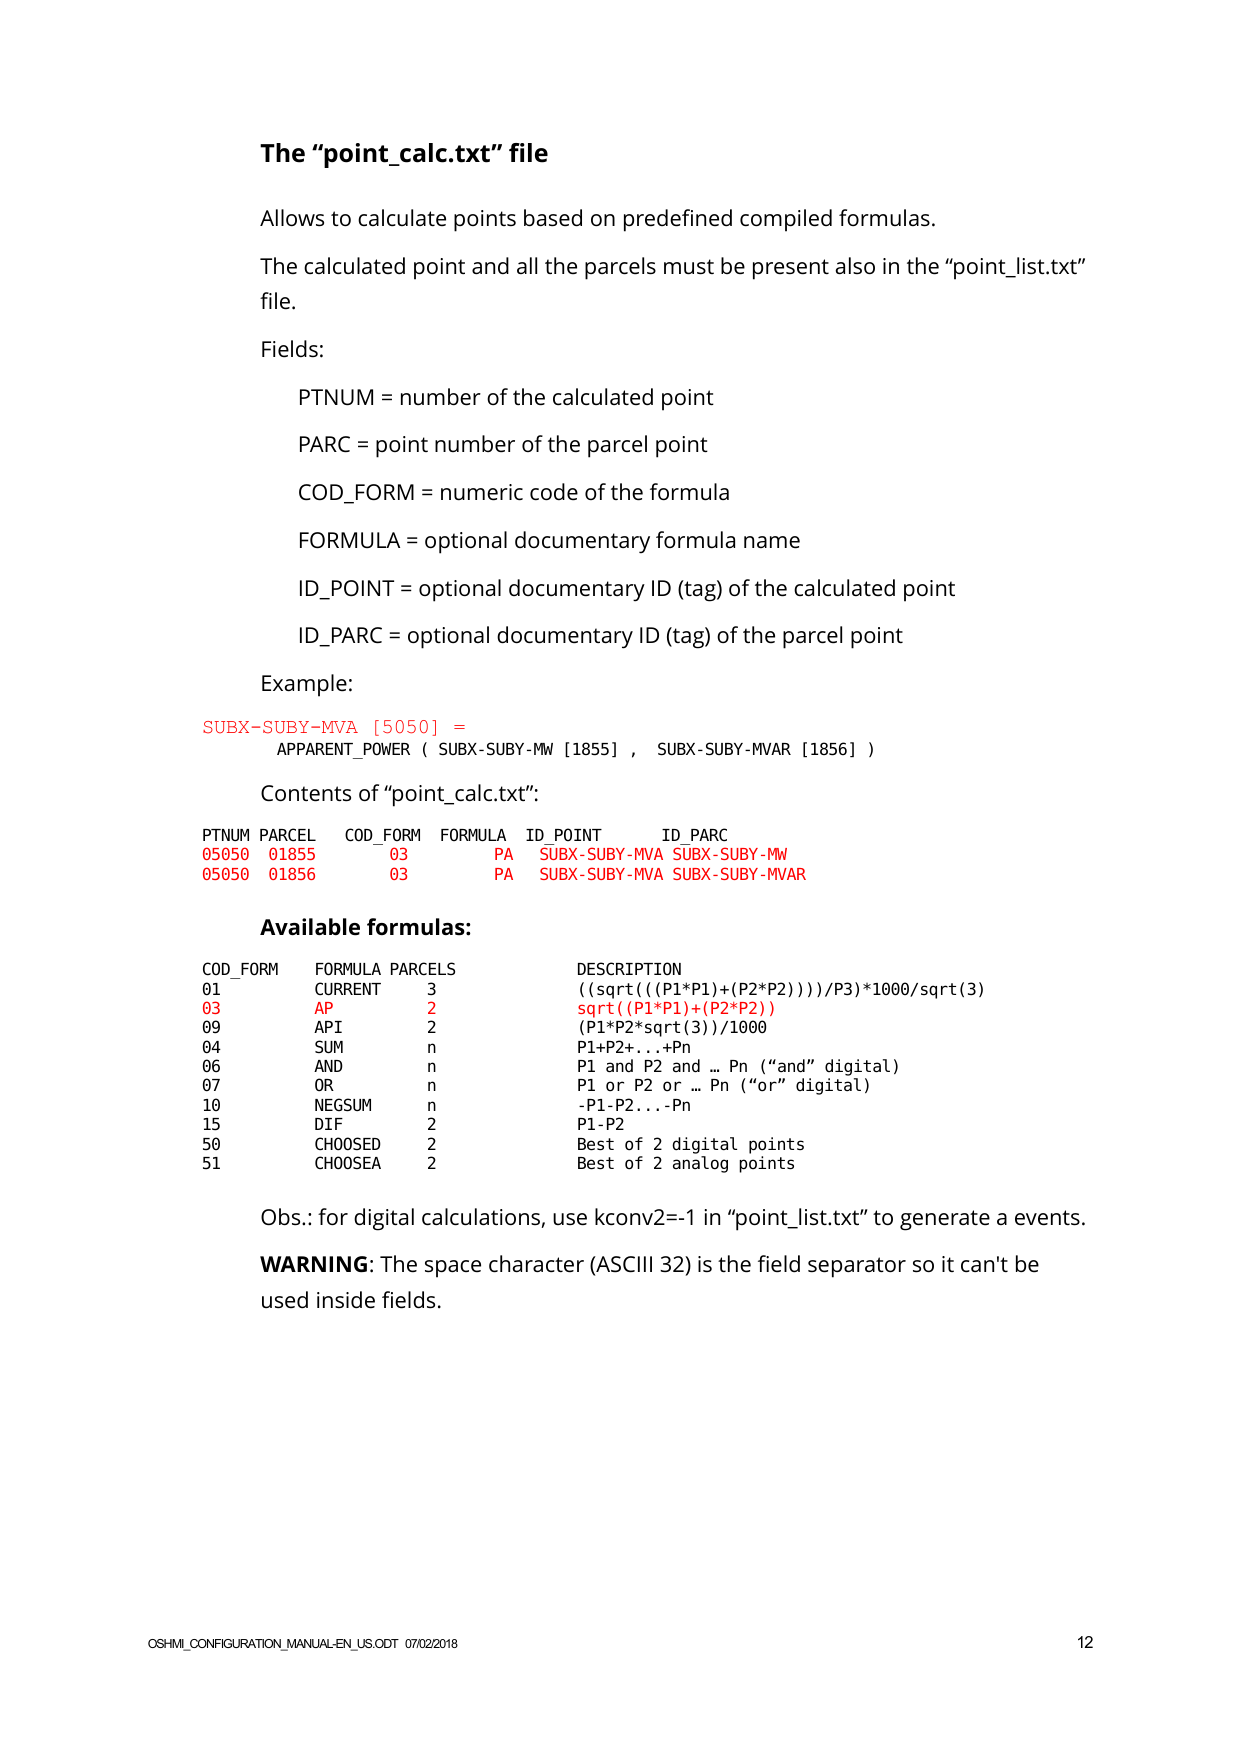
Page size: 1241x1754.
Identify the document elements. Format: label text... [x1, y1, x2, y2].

text Allows to calculate points based on predefined compiled formulas. [260, 203, 1093, 233]
subtitle The “point_calc.txt” file [260, 136, 1093, 170]
text 05050 01856 03 PA SUBX-SUBY-MVA SUBX-SUBY-MVAR [202, 864, 1093, 884]
text 04 SUM n P1+P2+...+Pn [202, 1037, 1093, 1057]
text Example: [260, 668, 1093, 698]
text Fields: [260, 334, 1093, 364]
text Obs.: for digital calculations, use kconv2=-1 in “point_list.txt” to generate a events. [260, 1201, 1093, 1231]
text COD_FORM FORMULA PARCELS DESCRIPTION [202, 960, 1093, 979]
text 10 NEGSUM n -P1-P2...-Pn [202, 1096, 1093, 1115]
text Available formulas: [260, 912, 1093, 942]
text 03 AP 2 sqrt((P1*P1)+(P2*P2)) [202, 999, 1093, 1018]
text 50 CHOOSED 2 Best of 2 digital points [202, 1134, 1093, 1154]
text 51 CHOOSEA 2 Best of 2 analog points [202, 1154, 1093, 1173]
text 01 CURRENT 3 ((sqrt(((P1*P1)+(P2*P2))))/P3)*1000/sqrt(3) [202, 979, 1093, 999]
text 09 API 2 (P1*P2*sqrt(3))/1000 [202, 1018, 1093, 1037]
text The calculated point and all the parcels must be present also in the “point_list.txt” file. [260, 251, 1093, 316]
text WARNING: The space character (ASCIII 32) is the field separator so it can't be used inside fields. [260, 1249, 1093, 1315]
text PARC = point number of the parcel point [298, 429, 1093, 459]
text 05050 01855 03 PA SUBX-SUBY-MVA SUBX-SUBY-MW [202, 845, 1093, 864]
text Contents of “point_calc.txt”: [260, 778, 1093, 808]
text 07 OR n P1 or P2 or … Pn (“or” digital) [202, 1076, 1093, 1096]
text FORMULA = optional documentary formula name [298, 525, 1093, 555]
text PTNUM PARCEL COD_FORM FORMULA ID_POINT ID_PARC [202, 826, 1093, 845]
text 15 DIF 2 P1-P2 [202, 1115, 1093, 1134]
text ID_POINT = optional documentary ID (tag) of the calculated point [298, 573, 1093, 602]
text SUBX-SUBY-MVA [5050] = [202, 716, 1093, 739]
text ID_PARC = optional documentary ID (tag) of the parcel point [298, 620, 1093, 650]
text PTNUM = number of the calculated point [298, 382, 1093, 412]
text COD_FORM = numeric code of the formula [298, 477, 1093, 507]
text 06 AND n P1 and P2 and … Pn (“and” digital) [202, 1057, 1093, 1076]
text APPARENT_POWER ( SUBX-SUBY-MW [1855] , SUBX-SUBY-MVAR [1856] ) [202, 739, 1093, 759]
